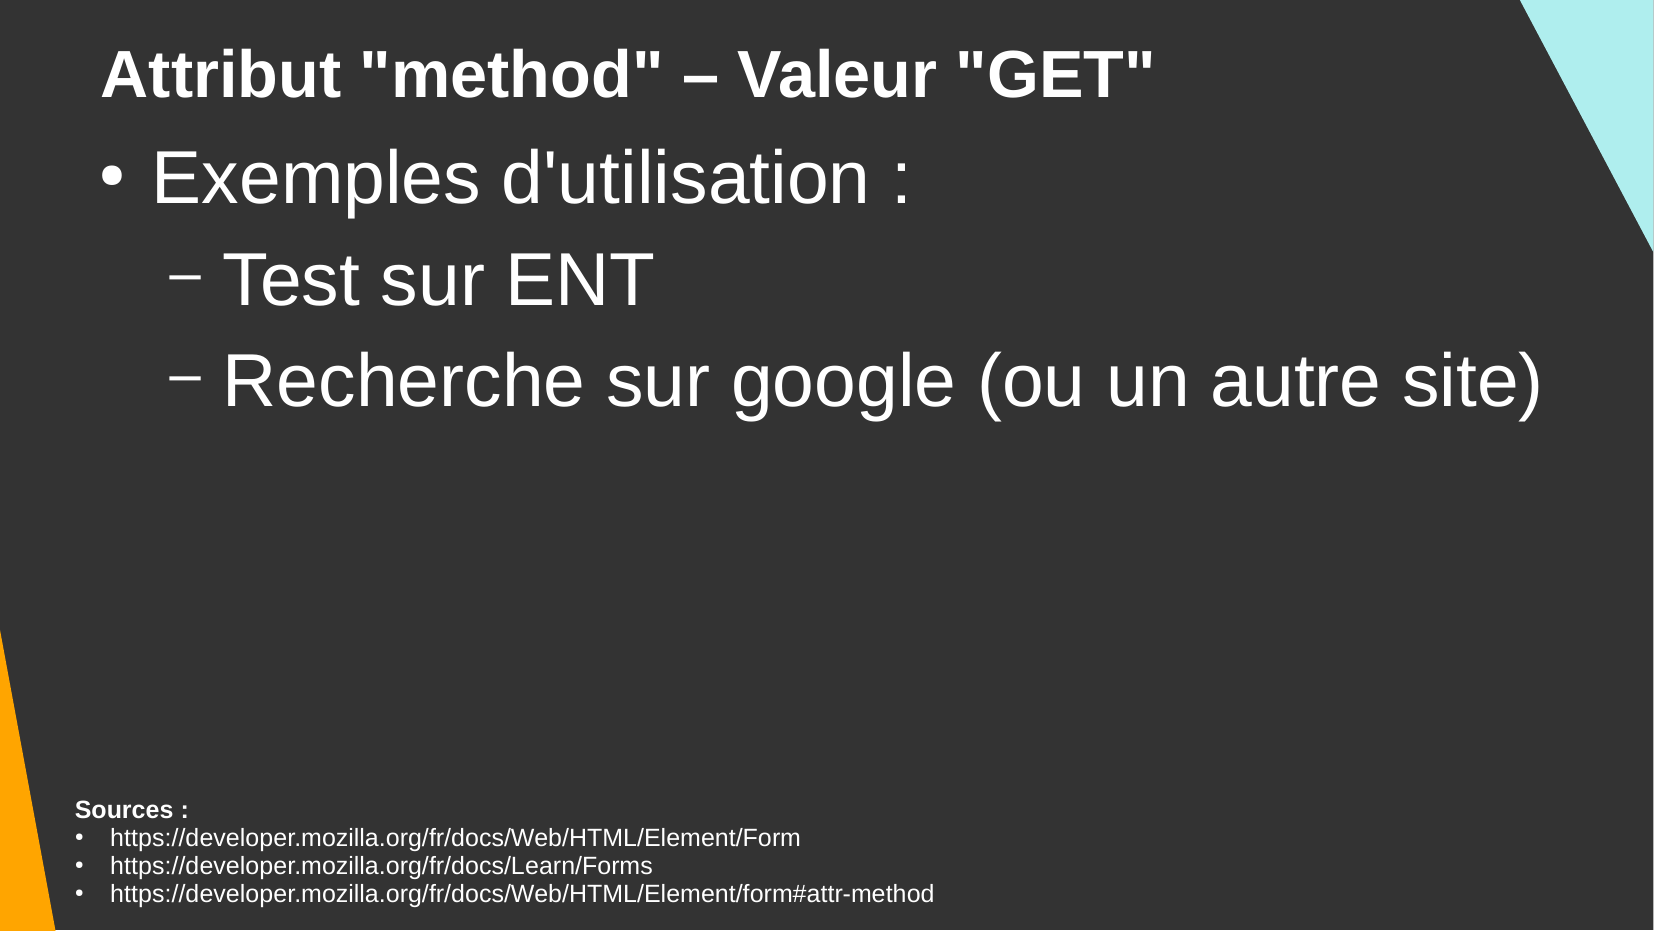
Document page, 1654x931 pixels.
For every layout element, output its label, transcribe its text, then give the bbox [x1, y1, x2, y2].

list Exemples d'utilisation : Test sur ENT Recherche sur google (ou un autre site) [80, 135, 1605, 461]
text_box [1519, 0, 1654, 254]
title Attribut "method" – Valeur "GET" [82, 37, 1571, 114]
text_box [0, 629, 56, 931]
text_box Sources : https://developer.mozilla.org/fr/docs/Web/HTML/Element/Form https://developer.mozilla.org/fr/docs/Learn/Forms https://developer.mozilla.org/fr/docs/Web/HTML/Element/form#attr-method [60, 788, 1546, 916]
